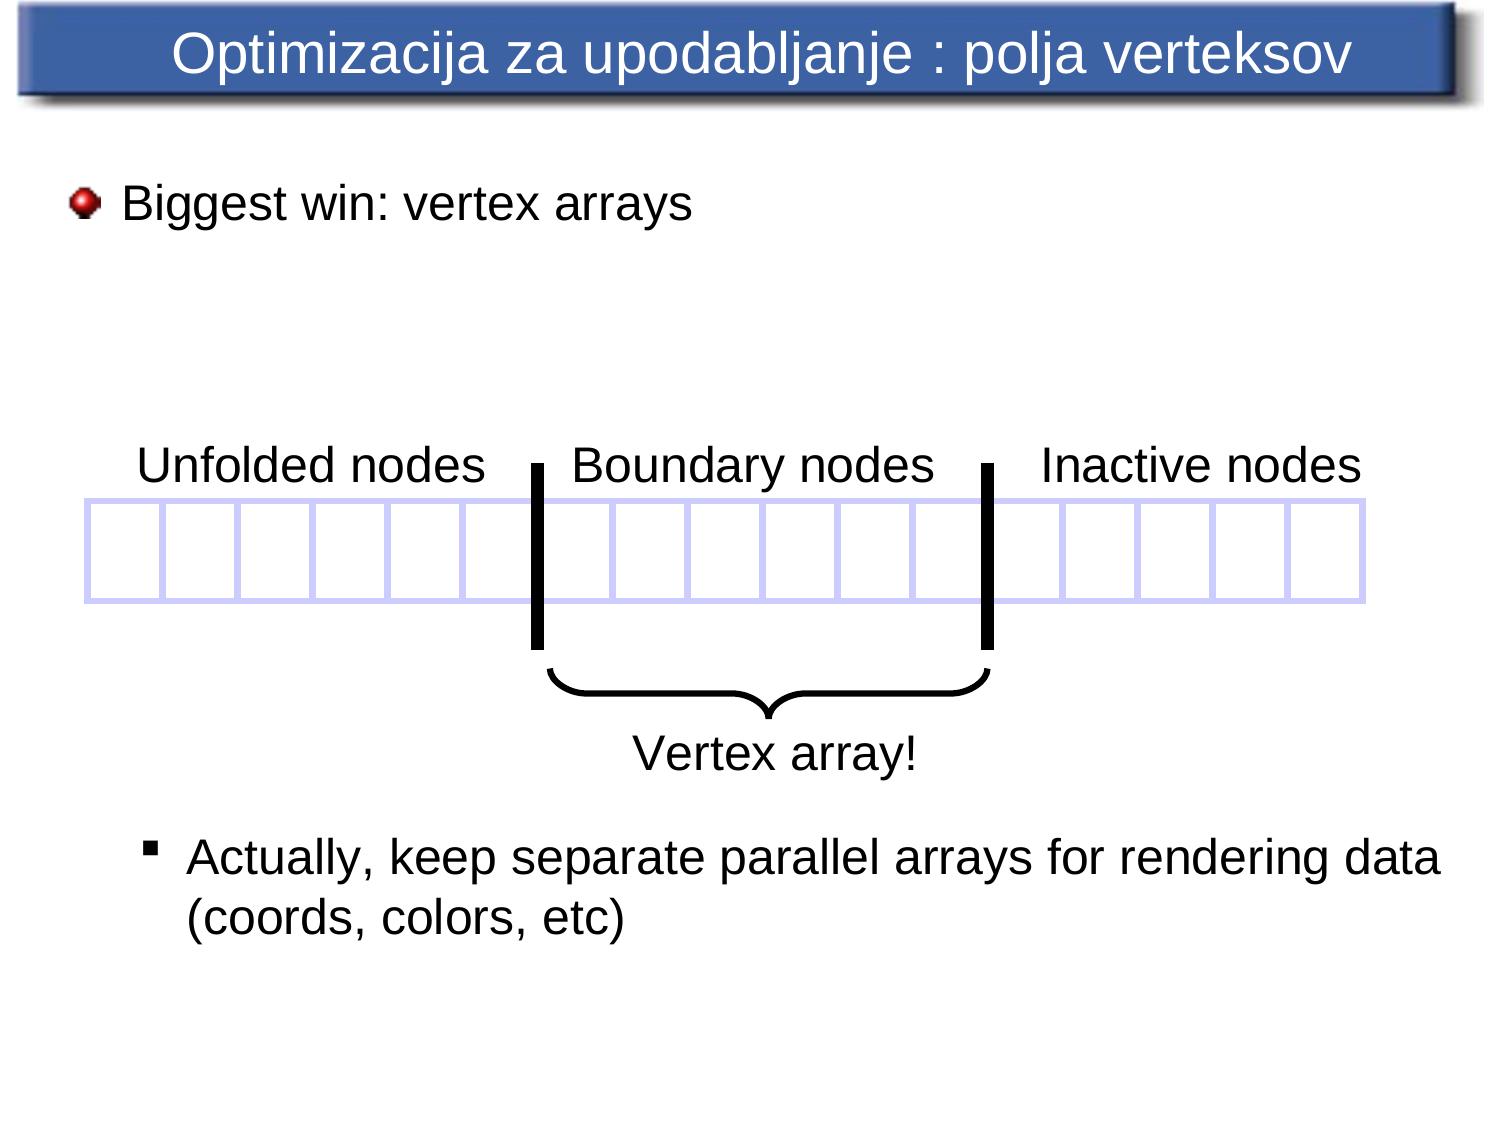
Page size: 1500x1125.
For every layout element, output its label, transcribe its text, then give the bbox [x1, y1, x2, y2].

text_box Unfolded nodes [121, 424, 502, 501]
text_box Inactive nodes [1025, 424, 1378, 501]
title Optimizacija za upodabljanje : polja verteksov [24, 0, 1500, 100]
text_box Boundary nodes [556, 424, 951, 501]
text_box Vertex array! [617, 712, 934, 788]
picture [16, 0, 1484, 113]
list Biggest win: vertex arrays Actually, keep separate parallel arrays for rendering data (coords, colors, etc) [50, 162, 1463, 1088]
